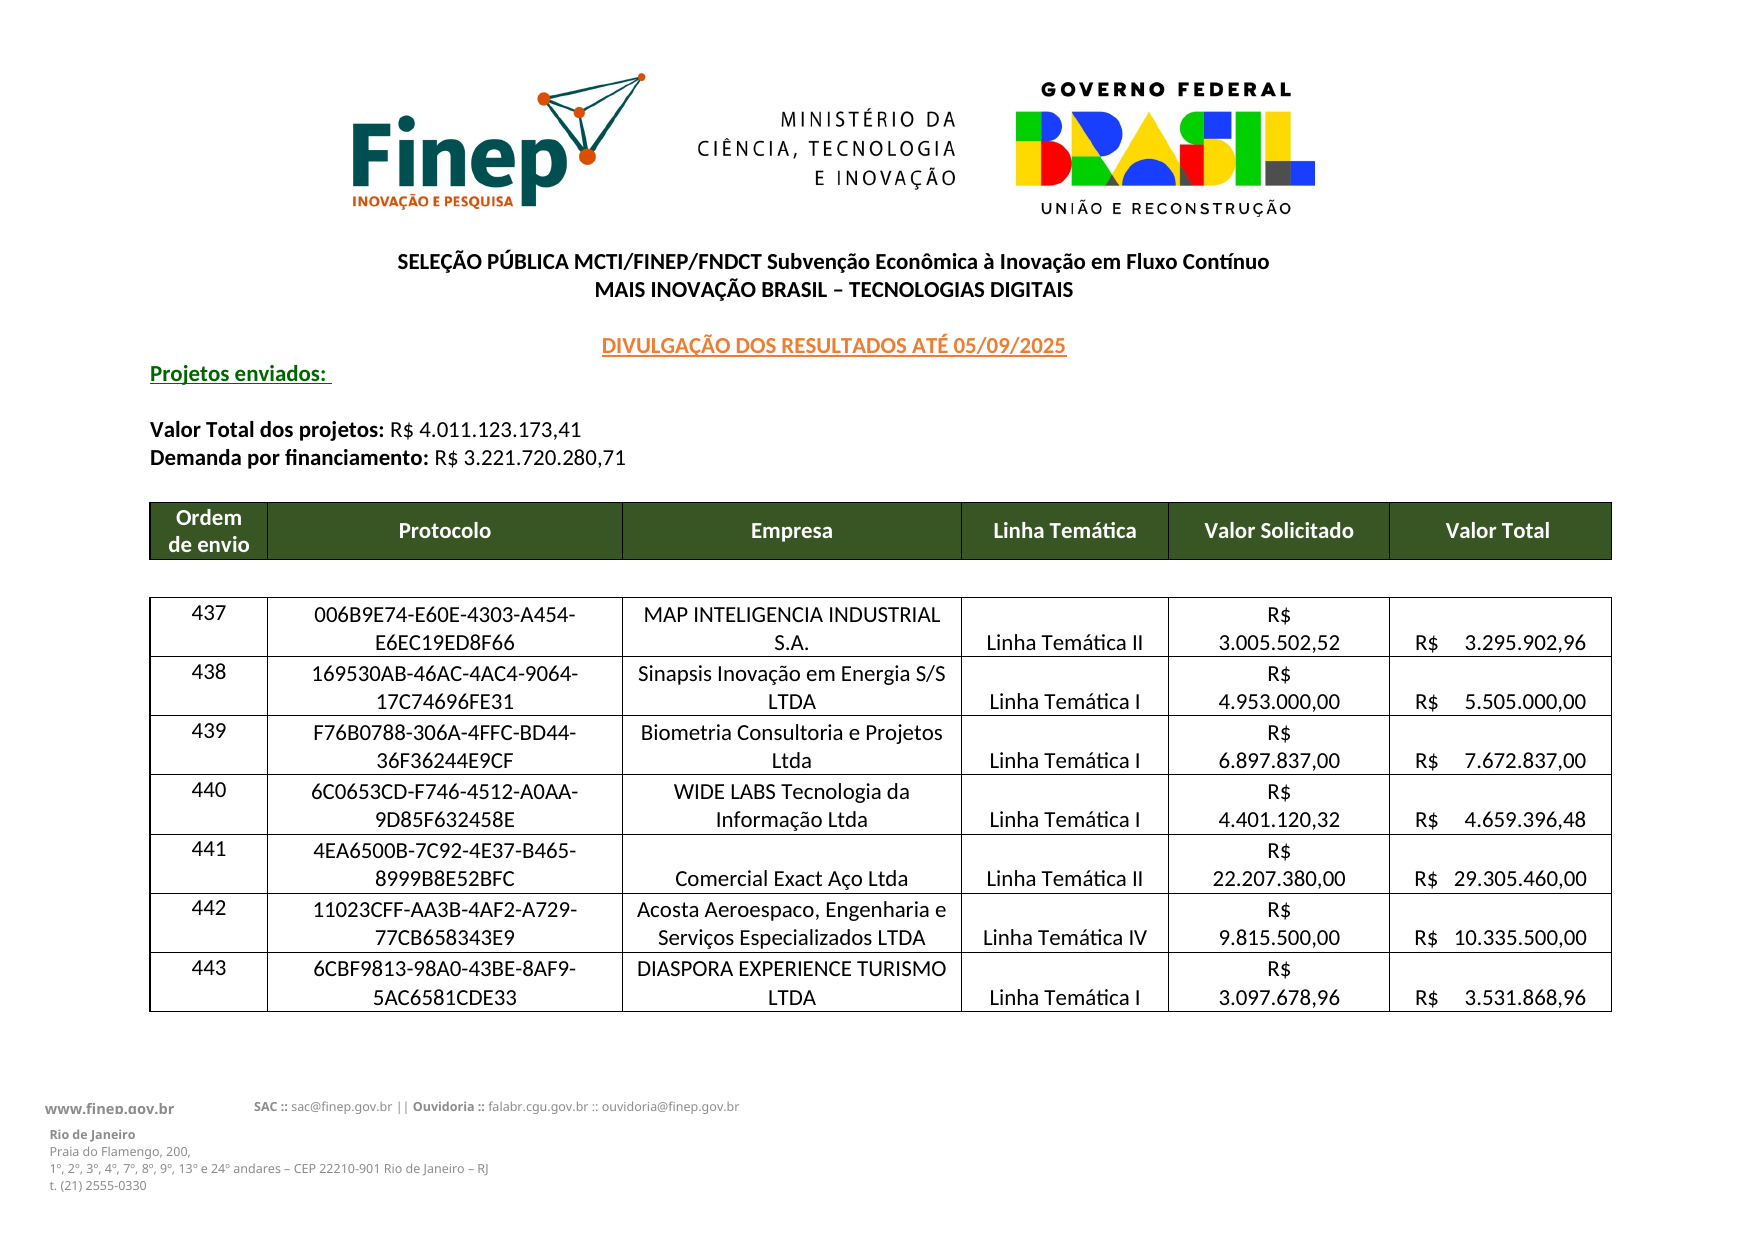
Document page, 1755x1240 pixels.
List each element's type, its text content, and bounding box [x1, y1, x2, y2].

table_cell R$ 3.295.902,96 [1390, 598, 1611, 656]
table_cell R$ 3.531.868,96 [1390, 953, 1611, 1011]
table_cell Linha Temática II [962, 598, 1168, 656]
table_cell Linha Temática I [962, 775, 1168, 833]
table_cell 440 [151, 775, 267, 833]
table_cell 006B9E74-E60E-4303-A454-E6EC19ED8F66 [268, 598, 622, 656]
table_cell R$ 10.335.500,00 [1390, 894, 1611, 952]
table_cell 442 [151, 894, 267, 952]
table_cell R$ 6.897.837,00 [1169, 716, 1389, 774]
table_cell 6CBF9813-98A0-43BE-8AF9-5AC6581CDE33 [268, 953, 622, 1011]
table_cell F76B0788-306A-4FFC-BD44-36F36244E9CF [268, 716, 622, 774]
table_cell R$ 22.207.380,00 [1169, 835, 1389, 892]
table_cell 437 [151, 598, 267, 656]
table_cell 438 [151, 657, 267, 715]
table_cell R$ 9.815.500,00 [1169, 894, 1389, 952]
table_cell R$ 3.097.678,96 [1169, 953, 1389, 1011]
table_cell Linha Temática I [962, 716, 1168, 774]
table_cell Sinapsis Inovação em Energia S/S LTDA [623, 657, 961, 715]
table_cell Biometria Consultoria e Projetos Ltda [623, 716, 961, 774]
table_cell R$ 5.505.000,00 [1390, 657, 1611, 715]
table_cell R$ 4.659.396,48 [1390, 775, 1611, 833]
table_cell 11023CFF-AA3B-4AF2-A729-77CB658343E9 [268, 894, 622, 952]
table_cell 439 [151, 716, 267, 774]
table_cell Linha Temática I [962, 657, 1168, 715]
table_cell 443 [151, 953, 267, 1011]
table_cell 6C0653CD-F746-4512-A0AA-9D85F632458E [268, 775, 622, 833]
table_cell R$ 4.953.000,00 [1169, 657, 1389, 715]
table_cell 441 [151, 835, 267, 892]
table_cell Linha Temática I [962, 953, 1168, 1011]
table_cell R$ 3.005.502,52 [1169, 598, 1389, 656]
table_cell WIDE LABS Tecnologia da Informação Ltda [623, 775, 961, 833]
table_cell R$ 29.305.460,00 [1390, 835, 1611, 892]
table_cell R$ 7.672.837,00 [1390, 716, 1611, 774]
table_cell Linha Temática II [962, 835, 1168, 892]
table_cell MAP INTELIGENCIA INDUSTRIAL S.A. [623, 598, 961, 656]
table_cell 169530AB-46AC-4AC4-9064-17C74696FE31 [268, 657, 622, 715]
table_cell R$ 4.401.120,32 [1169, 775, 1389, 833]
table_cell 4EA6500B-7C92-4E37-B465-8999B8E52BFC [268, 835, 622, 892]
table_cell Acosta Aeroespaco, Engenharia e Serviços Especializados LTDA [623, 894, 961, 952]
table_cell Linha Temática IV [962, 894, 1168, 952]
table_cell DIASPORA EXPERIENCE TURISMO LTDA [623, 953, 961, 1011]
table_cell Comercial Exact Aço Ltda [623, 835, 961, 892]
